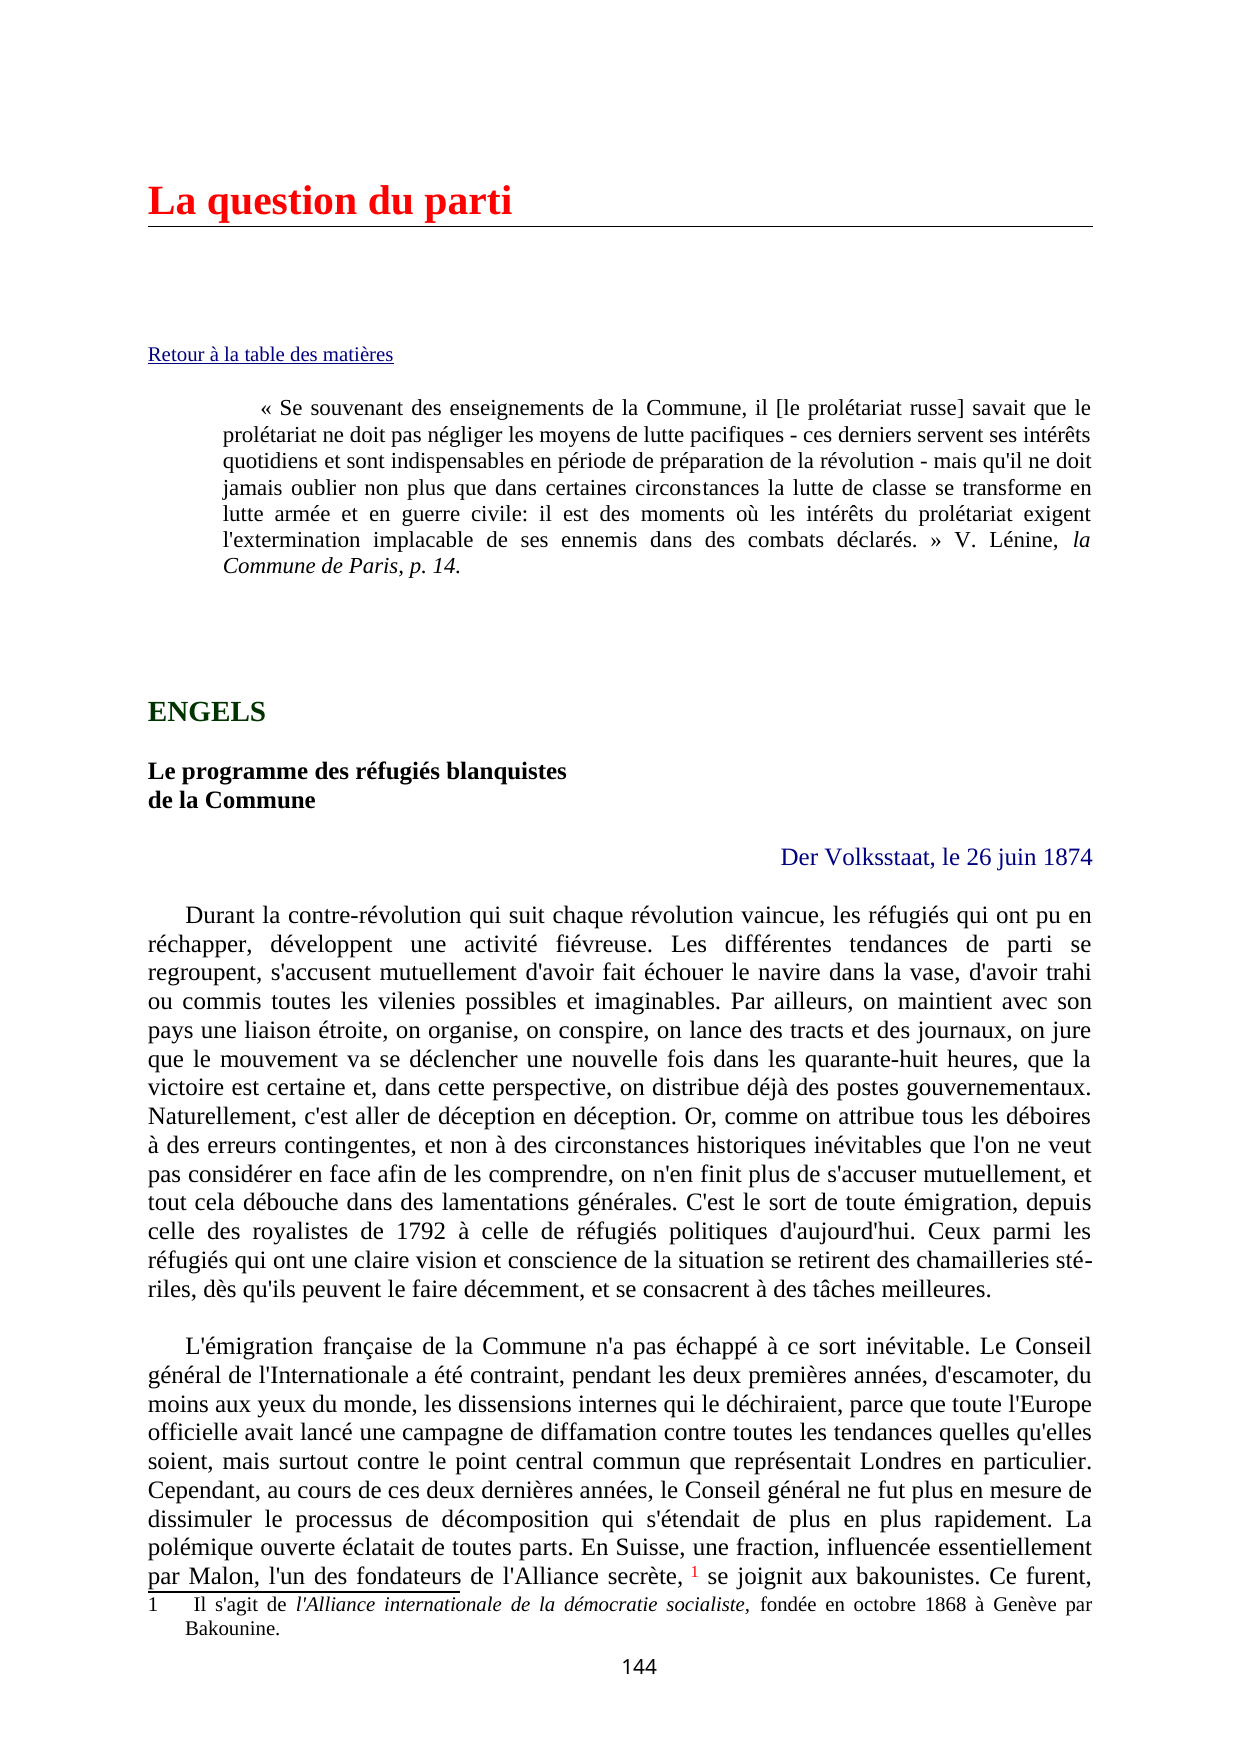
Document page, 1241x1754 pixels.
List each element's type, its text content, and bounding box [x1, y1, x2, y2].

text Durant la contre-révolution qui suit chaque révolution vaincue, les réfugiés qui ont pu en réchapper, développent une activité fiévreuse. Les différentes tendances de parti se regroupent, s'accusent mutuellement d'avoir fait échouer le navire dans la vase, d'avoir trahi ou commis toutes les vilenies possibles et imaginables. Par ailleurs, on maintient avec son pays une liaison étroite, on organise, on conspire, on lance des tracts et des journaux, on jure que le mouvement va se déclencher une nouvelle fois dans les quarante-huit heures, que la victoire est certaine et, dans cette perspective, on distribue déjà des postes gouvernementaux. Naturellement, c'est aller de déception en déception. Or, comme on attribue tous les déboires à des erreurs contingentes, et non à des circonstances historiques inévitables que l'on ne veut pas considérer en face afin de les comprendre, on n'en finit plus de s'accuser mutuellement, et tout cela débouche dans des lamentations générales. C'est le sort de toute émigration, depuis celle des royalistes de 1792 à celle de réfugiés politiques d'aujourd'hui. Ceux parmi les réfugiés qui ont une claire vision et conscience de la situation se retirent des chamailleries sté­ri­les, dès qu'ils peuvent le faire décemment, et se consacrent à des tâches meilleures. [148, 900, 1093, 1302]
text « Se souvenant des enseignements de la Commune, il [le prolétariat russe] savait que le prolétariat ne doit pas négliger les moyens de lutte pacifiques - ces derniers servent ses intérêts quotidiens et sont indispensables en période de préparation de la révolution - mais qu'il ne doit jamais oublier non plus que dans certaines circons­tances la lutte de classe se transforme en lutte armée et en guerre civile: il est des moments où les intérêts du prolétariat exigent l'extermination implacable de ses ennemis dans des combats déclarés. » V. Lénine, la Commune de Paris, p. 14. [223, 394, 1093, 579]
text Retour à la table des matières [148, 342, 1083, 366]
text ENGELS [148, 694, 1093, 727]
text Le programme des réfugiés blanquistes [148, 756, 1093, 785]
text de la Commune [148, 785, 1093, 814]
text La question du parti [148, 176, 1093, 226]
text L'émigration française de la Commune n'a pas échappé à ce sort inévitable. Le Conseil général de l'Internationale a été contraint, pendant les deux premières années, d'escamoter, du moins aux yeux du monde, les dissensions internes qui le déchiraient, parce que toute l'Europe officielle avait lancé une campagne de diffamation contre toutes les tendances quelles qu'elles soient, mais surtout contre le point central com­mun que représentait Londres en particulier. Cependant, au cours de ces deux derniè­res années, le Conseil général ne fut plus en mesure de dissimuler le processus de dé­com­­­position qui s'étendait de plus en plus rapidement. La polémique ouverte éclatait de toutes parts. En Suisse, une fraction, influencée essentiellement par Malon, l'un des fondateurs de l'Alliance secrète, se joignit aux bakounistes. Ce furent, [148, 1331, 1093, 1590]
text Der Volksstaat, le 26 juin 1874 [148, 842, 1093, 871]
text Il s'agit de l'Alliance internationale de la démocratie socialiste, fondée en octobre 1868 à Genève par Bakounine. [148, 1592, 1093, 1640]
